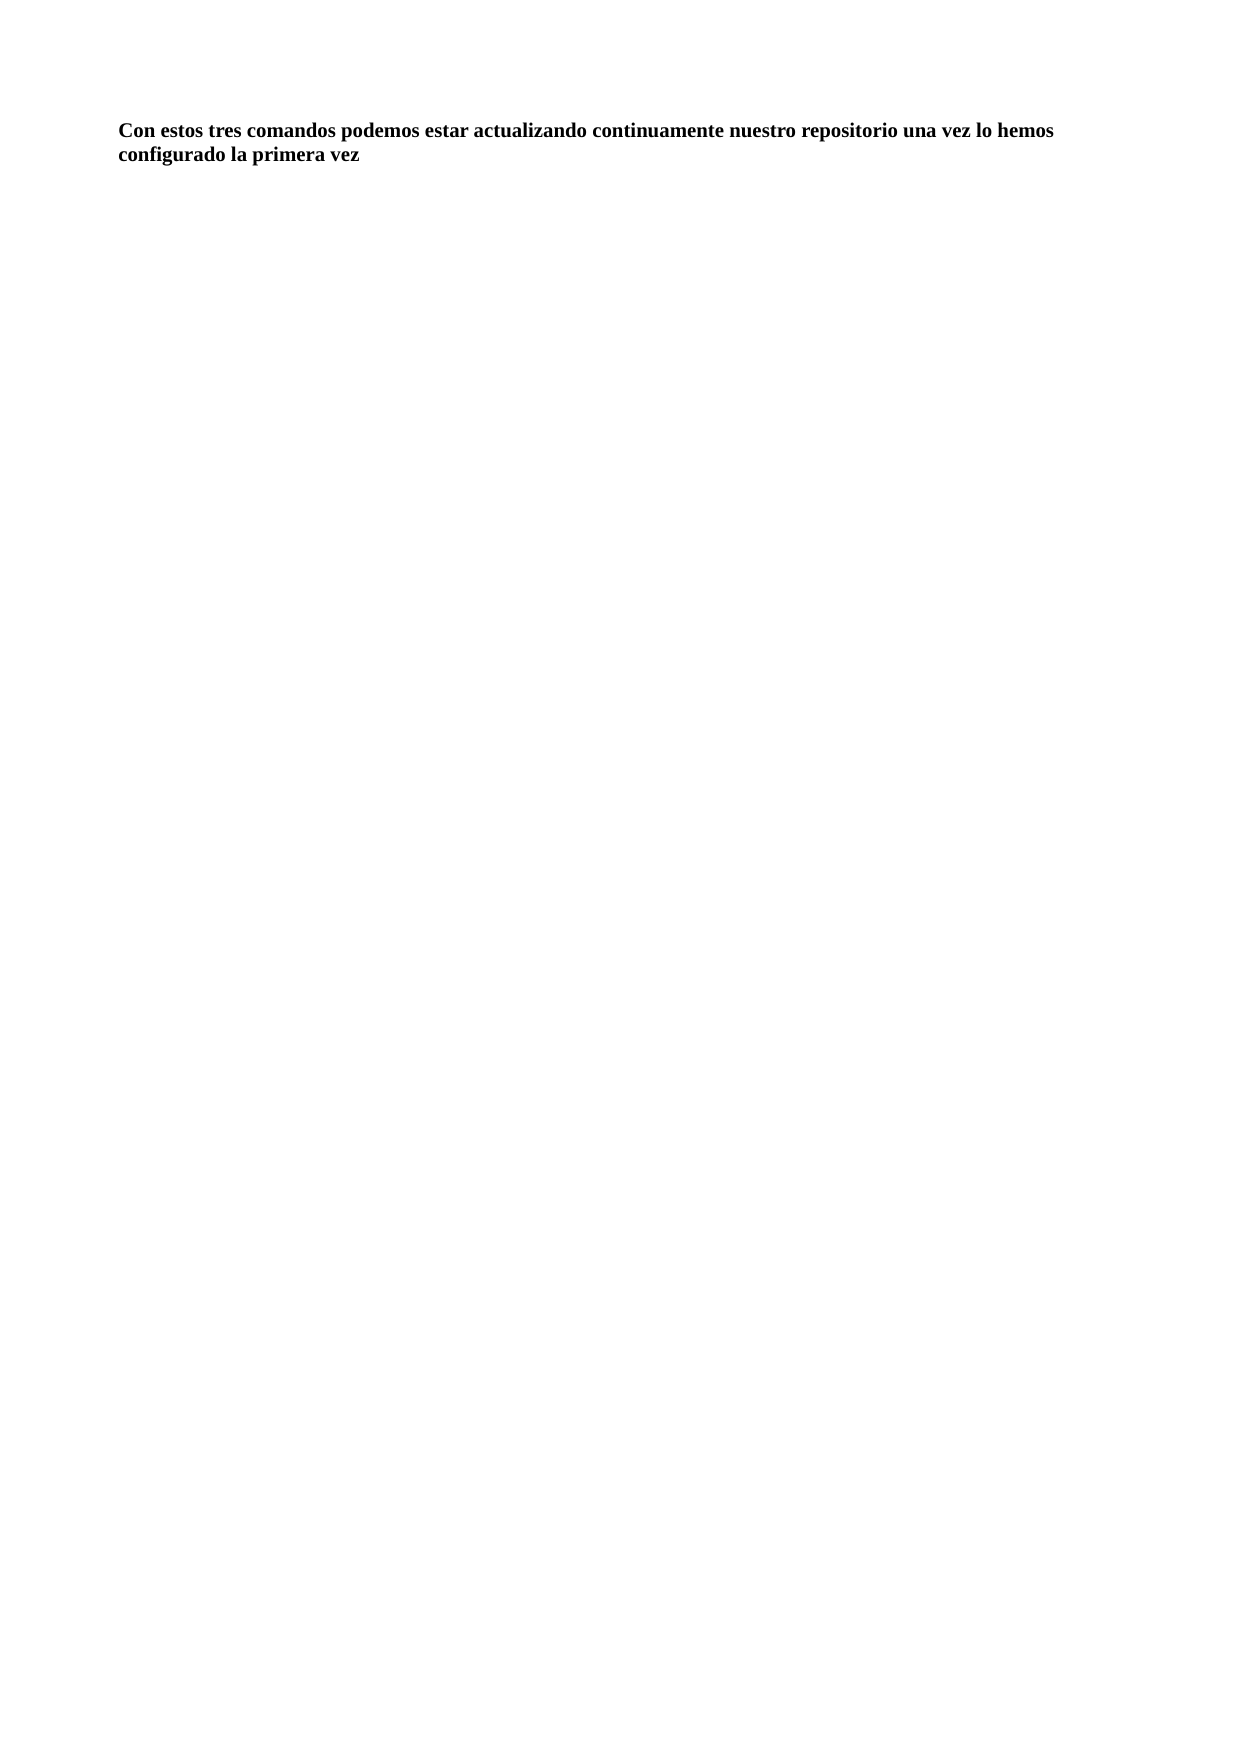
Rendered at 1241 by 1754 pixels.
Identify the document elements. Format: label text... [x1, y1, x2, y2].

text Con estos tres comandos podemos estar actualizando continuamente nuestro repositorio una vez lo hemos configurado la primera vez [118, 118, 1122, 166]
